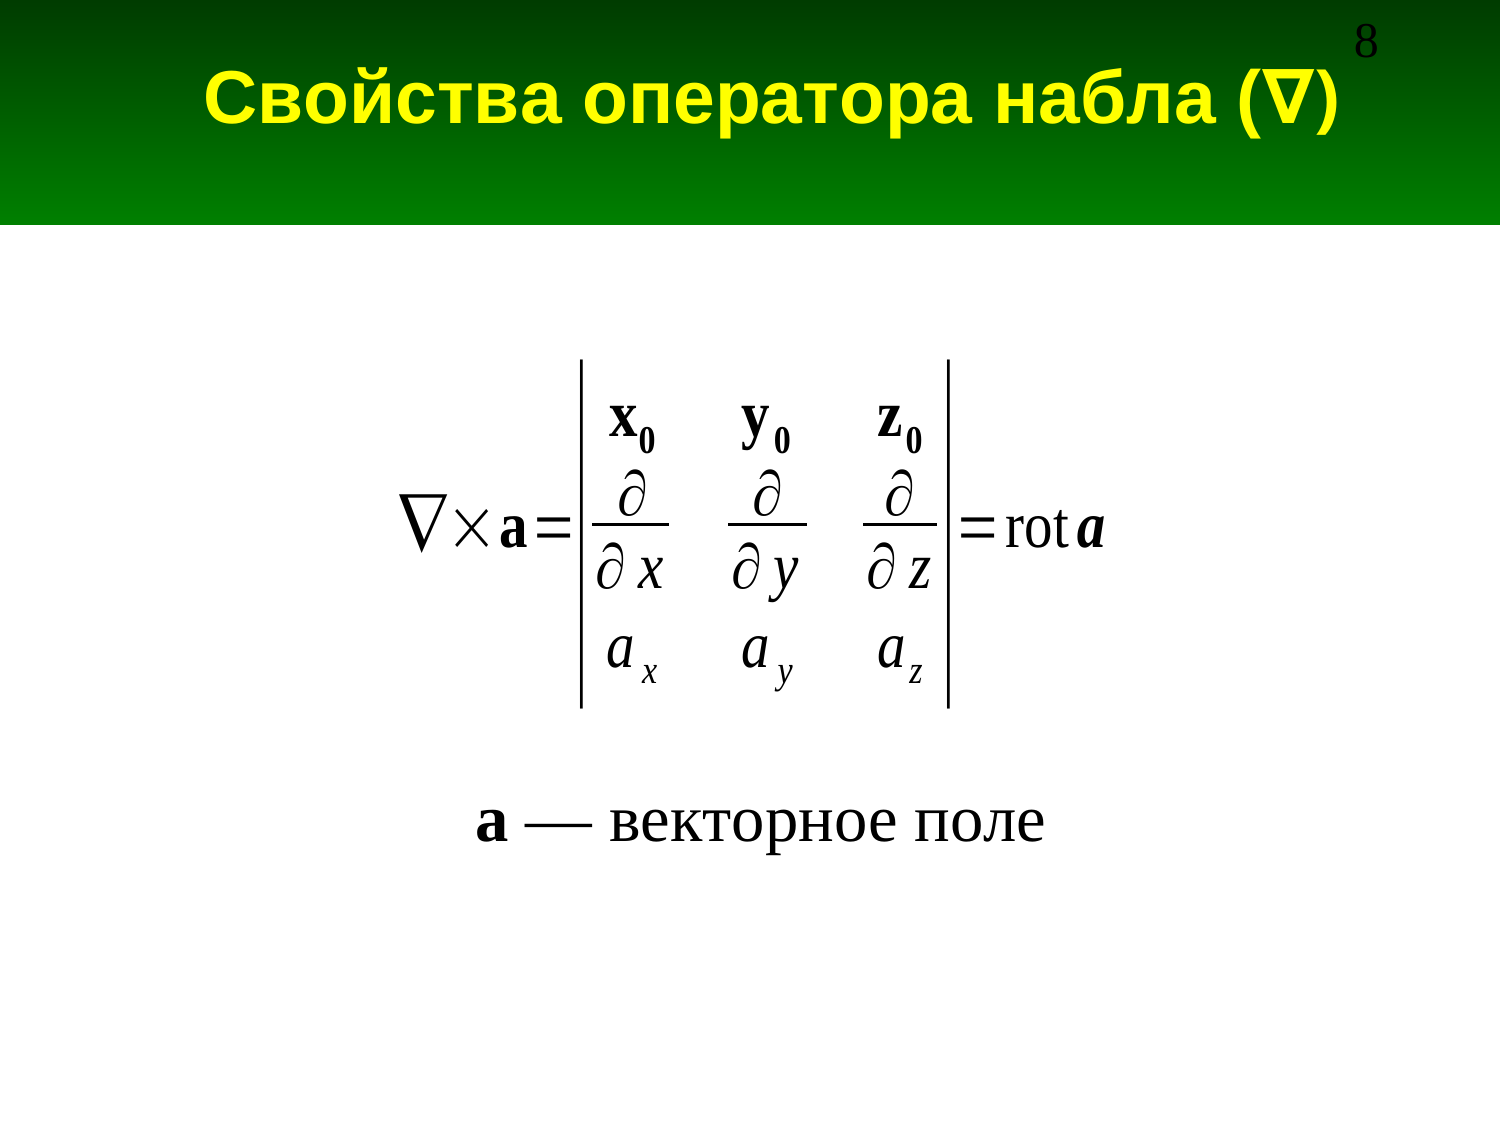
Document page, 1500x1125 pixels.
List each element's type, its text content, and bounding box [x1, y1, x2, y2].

text_box a — векторное поле [460, 767, 1060, 863]
title Свойства оператора набла (∇) [123, 0, 1399, 188]
chart [381, 354, 1123, 709]
